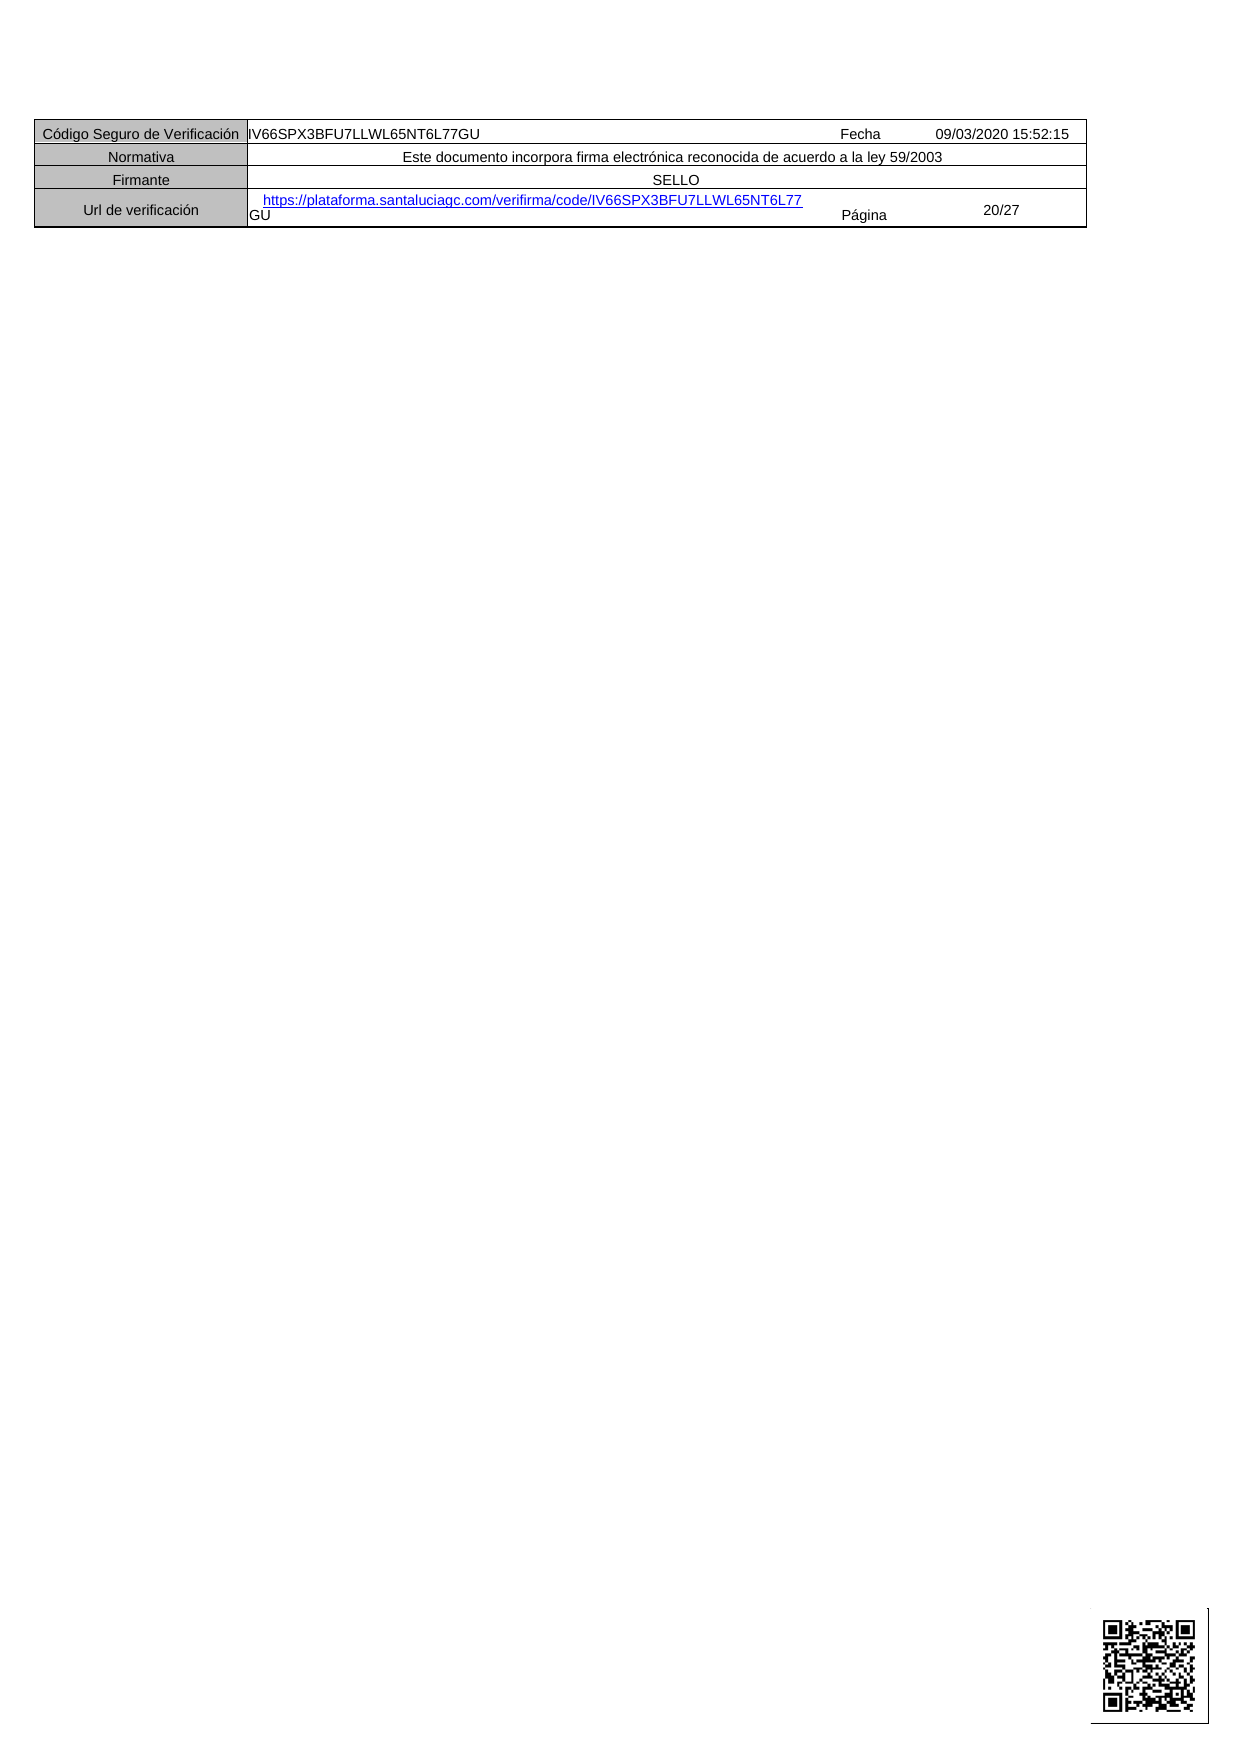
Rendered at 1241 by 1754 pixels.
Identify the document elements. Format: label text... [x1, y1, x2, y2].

table_cell 20/27 [960, 189, 1086, 226]
table_cell Firmante [35, 166, 247, 188]
table_cell [960, 144, 1086, 165]
picture [1090, 1608, 1209, 1724]
table_cell Url de verificación [35, 189, 247, 226]
table_cell Este documento incorpora firma electrónica reconocida de acuerdo a la ley 59/2003 [248, 144, 960, 165]
table_cell Normativa [35, 144, 247, 165]
table_cell SELLO [248, 166, 960, 188]
table_cell [960, 166, 1086, 188]
table_header Código Seguro de Verificación [35, 120, 247, 142]
table_cell https://plataforma.santaluciagc.com/verifirma/code/IV66SPX3BFU7LLWL65NT6L77 GU Página [248, 189, 960, 226]
table_header IV66SPX3BFU7LLWL65NT6L77GU Fecha 09/03/2020 15:52:15 [248, 120, 1086, 142]
